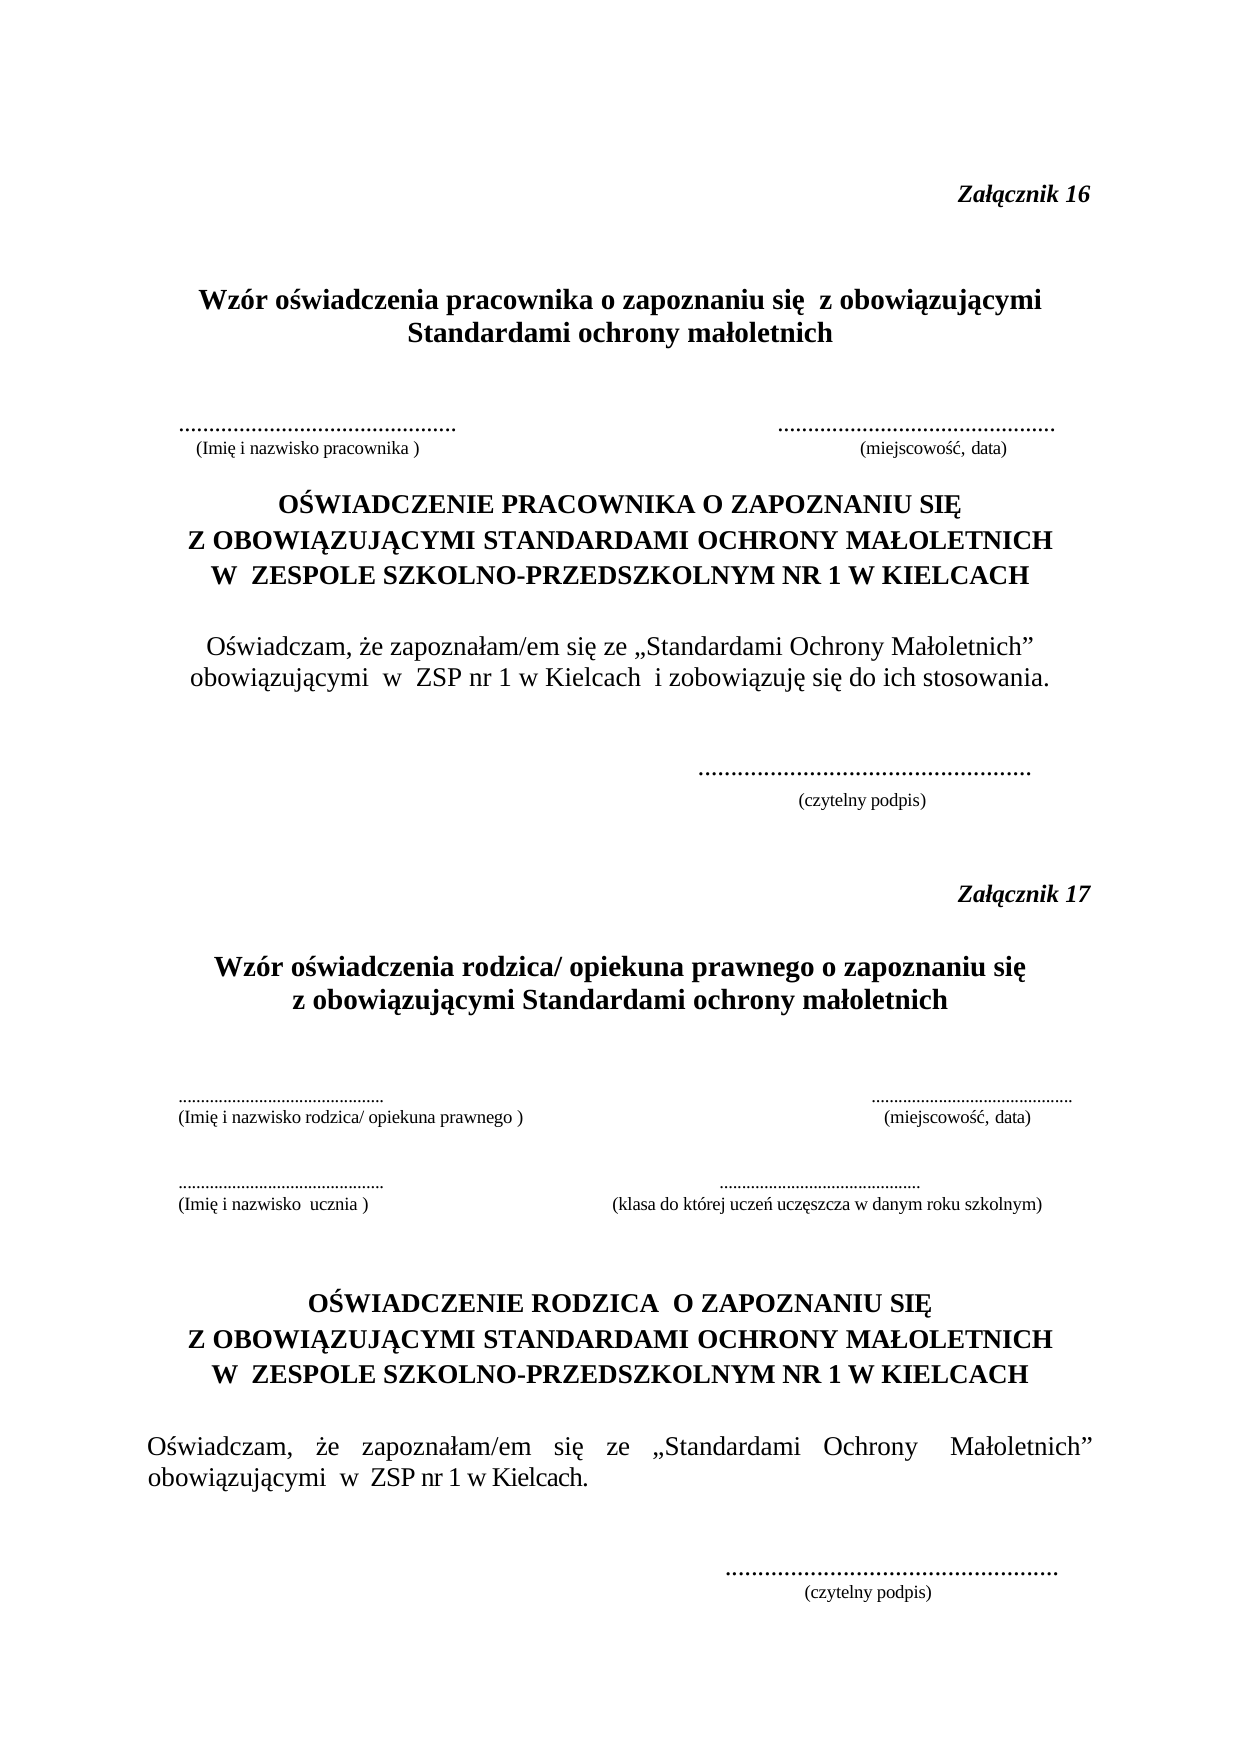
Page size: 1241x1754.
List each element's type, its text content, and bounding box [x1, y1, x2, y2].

text Wzór oświadczenia pracownika o zapoznaniu się z obowiązującymi Standardami ochrony małoletnich [148, 282, 1093, 349]
text W ZESPOLE SZKOLNO-PRZEDSZKOLNYM NR 1 W KIELCACH [148, 559, 1093, 591]
text Oświadczam, że zapoznałam/em się ze „Standardami Ochrony Małoletnich” obowiązującymi w ZSP nr 1 w Kielcach i zobowiązuję się do ich stosowania. [148, 630, 1093, 693]
text .............................................. ............................................. (Imię i nazwisko ucznia ) (klasa do której uczeń uczęszcza w danym roku szkolnym) [178, 1171, 1093, 1214]
text OŚWIADCZENIE RODZICA O ZAPOZNANIU SIĘ [148, 1287, 1093, 1318]
text Załącznik 16 [148, 179, 1093, 207]
text Z OBOWIĄZUJĄCYMI STANDARDAMI OCHRONY MAŁOLETNICH [148, 524, 1093, 555]
text W ZESPOLE SZKOLNO-PRZEDSZKOLNYM NR 1 W KIELCACH [148, 1358, 1093, 1389]
text .............................................. .............................................. [178, 408, 1093, 437]
text ................................................... [207, 750, 1093, 781]
text .............................................. ............................................. (Imię i nazwisko rodzica/ opiekuna prawnego ) (miejscowość, data) [178, 1085, 1093, 1128]
text Wzór oświadczenia rodzica/ opiekuna prawnego o zapoznaniu się z obowiązującymi Standardami ochrony małoletnich [148, 949, 1093, 1016]
text Z OBOWIĄZUJĄCYMI STANDARDAMI OCHRONY MAŁOLETNICH [148, 1323, 1093, 1354]
text ................................................... [724, 1549, 1093, 1581]
text (czytelny podpis) [724, 1581, 1093, 1602]
text Załącznik 17 [148, 879, 1093, 908]
text OŚWIADCZENIE PRACOWNIKA O ZAPOZNANIU SIĘ [148, 488, 1093, 519]
text Oświadczam, że zapoznałam/em się ze „Standardami Ochrony Małoletnich” obowiązującymi w ZSP nr 1 w Kielcach. [147, 1430, 1093, 1492]
text (Imię i nazwisko pracownika ) (miejscowość, data) [178, 437, 1093, 458]
text (czytelny podpis) [207, 781, 1093, 812]
